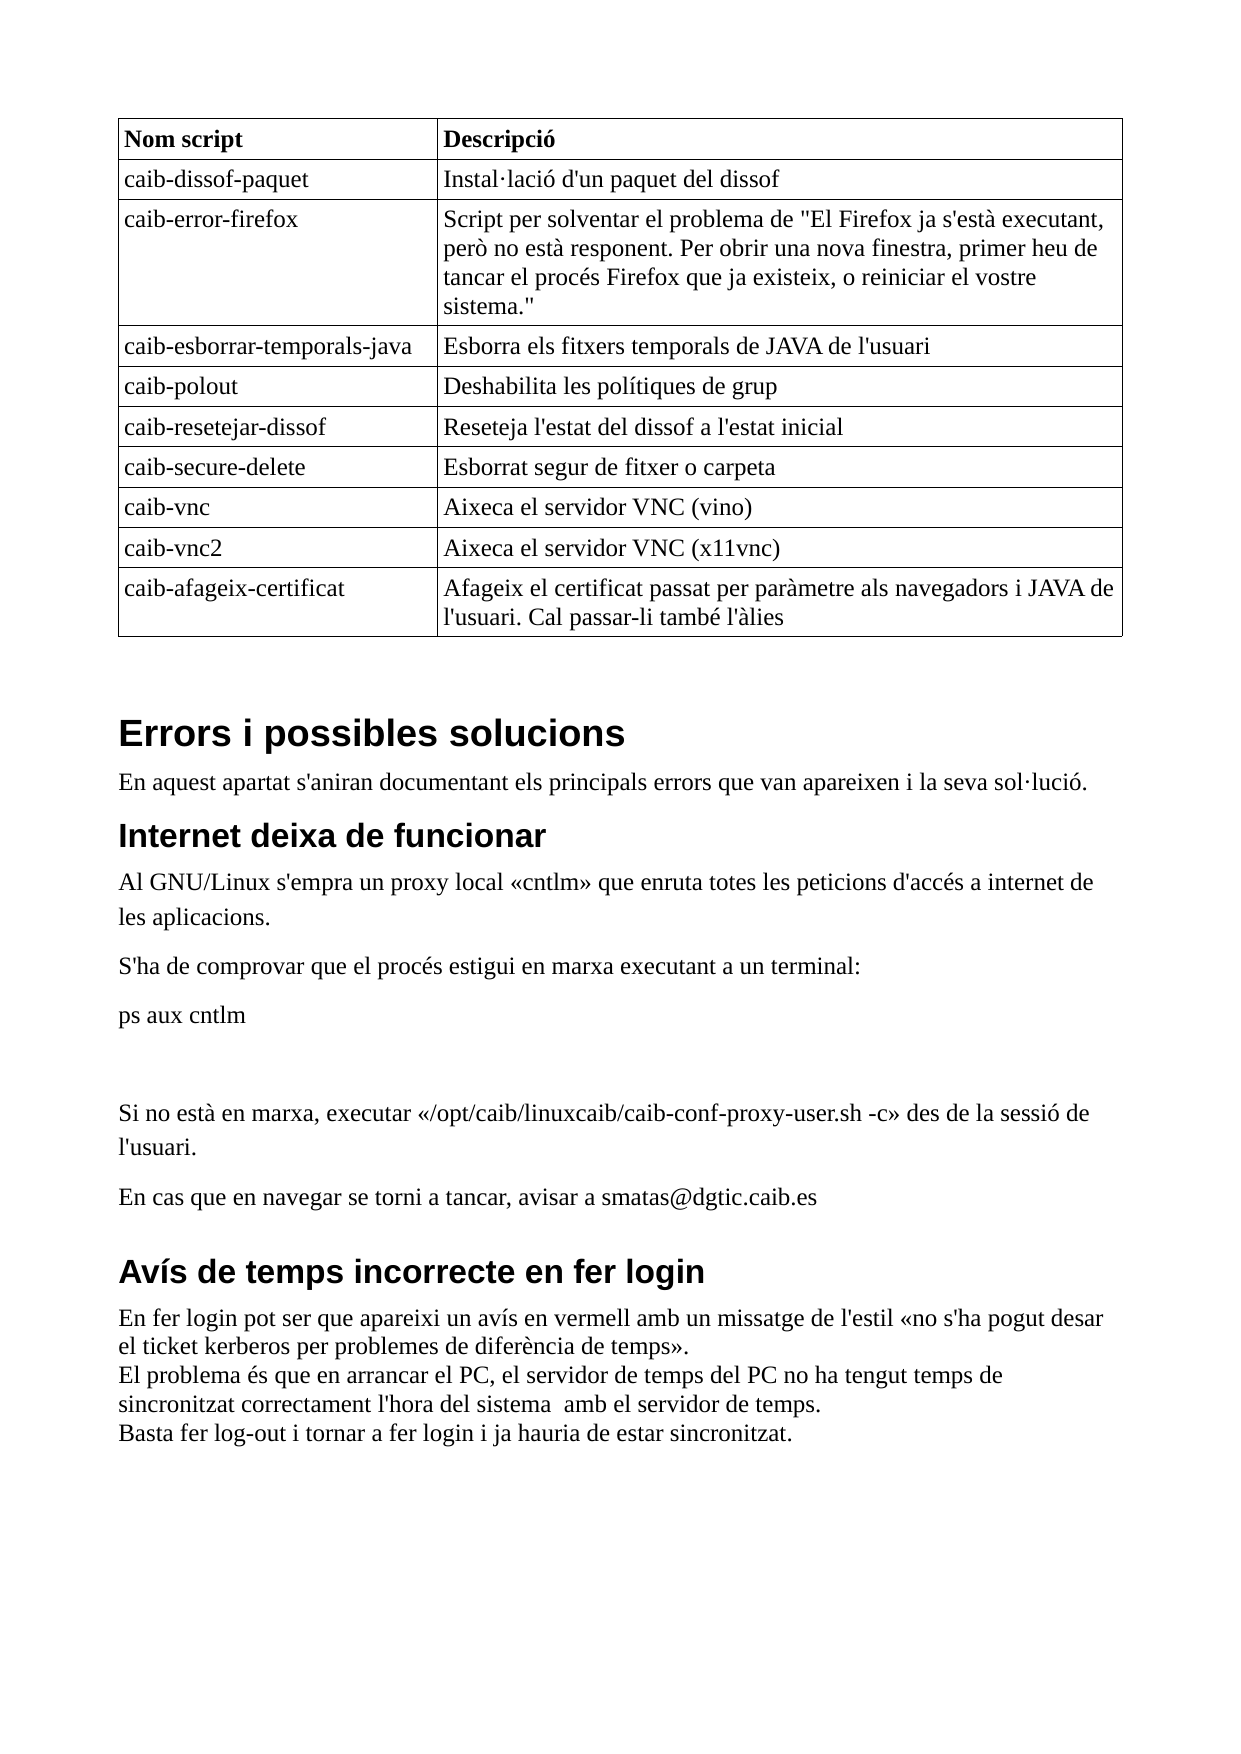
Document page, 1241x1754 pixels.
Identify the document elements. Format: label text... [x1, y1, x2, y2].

text En aquest apartat s'aniran documentant els principals errors que van apareixen i la seva sol·lució. [118, 767, 1122, 795]
subtitle Errors i possibles solucions [118, 710, 1122, 754]
text En cas que en navegar se torni a tancar, avisar a smatas@dgtic.caib.es [118, 1182, 1122, 1210]
text ps aux cntlm [118, 1000, 1122, 1029]
subtitle Avís de temps incorrecte en fer login [118, 1251, 1122, 1290]
text Al GNU/Linux s'empra un proxy local «cntlm» que enruta totes les peticions d'accés a internet de les aplicacions. [118, 867, 1122, 931]
table_cell caib-error-firefox [119, 200, 437, 325]
table_cell caib-vnc2 [119, 528, 437, 567]
table_cell Afageix el certificat passat per paràmetre als navegadors i JAVA de l'usuari. Cal passar-li també l'àlies [438, 568, 1122, 636]
table_cell caib-esborrar-temporals-java [119, 326, 437, 366]
table_cell Esborra els fitxers temporals de JAVA de l'usuari [438, 326, 1122, 366]
text Basta fer log-out i tornar a fer login i ja hauria de estar sincronitzat. [118, 1418, 1122, 1446]
text El problema és que en arrancar el PC, el servidor de temps del PC no ha tengut temps de sincronitzat correctament l'hora del sistema amb el servidor de temps. [118, 1360, 1122, 1418]
table_cell caib-polout [119, 367, 437, 406]
text En fer login pot ser que apareixi un avís en vermell amb un missatge de l'estil «no s'ha pogut desar el ticket kerberos per problemes de diferència de temps». [118, 1303, 1122, 1360]
table_cell Deshabilita les polítiques de grup [438, 367, 1122, 406]
table_cell Script per solventar el problema de "El Firefox ja s'està executant, però no està responent. Per obrir una nova finestra, primer heu de tancar el procés Firefox que ja existeix, o reiniciar el vostre sistema." [438, 200, 1122, 325]
table_cell caib-resetejar-dissof [119, 407, 437, 446]
table_cell caib-dissof-paquet [119, 160, 437, 199]
text Si no està en marxa, executar «/opt/caib/linuxcaib/caib-conf-proxy-user.sh -c» des de la sessió de l'usuari. [118, 1098, 1122, 1161]
table_header Nom script [119, 119, 437, 158]
table_header Descripció [438, 119, 1122, 158]
table_cell caib-vnc [119, 488, 437, 527]
table_cell Esborrat segur de fitxer o carpeta [438, 447, 1122, 487]
subtitle Internet deixa de funcionar [118, 816, 1122, 855]
table_cell Aixeca el servidor VNC (x11vnc) [438, 528, 1122, 567]
table_cell Reseteja l'estat del dissof a l'estat inicial [438, 407, 1122, 446]
table_cell Aixeca el servidor VNC (vino) [438, 488, 1122, 527]
text S'ha de comprovar que el procés estigui en marxa executant a un terminal: [118, 951, 1122, 979]
table_cell caib-afageix-certificat [119, 568, 437, 636]
table_cell Instal·lació d'un paquet del dissof [438, 160, 1122, 199]
table_cell caib-secure-delete [119, 447, 437, 487]
